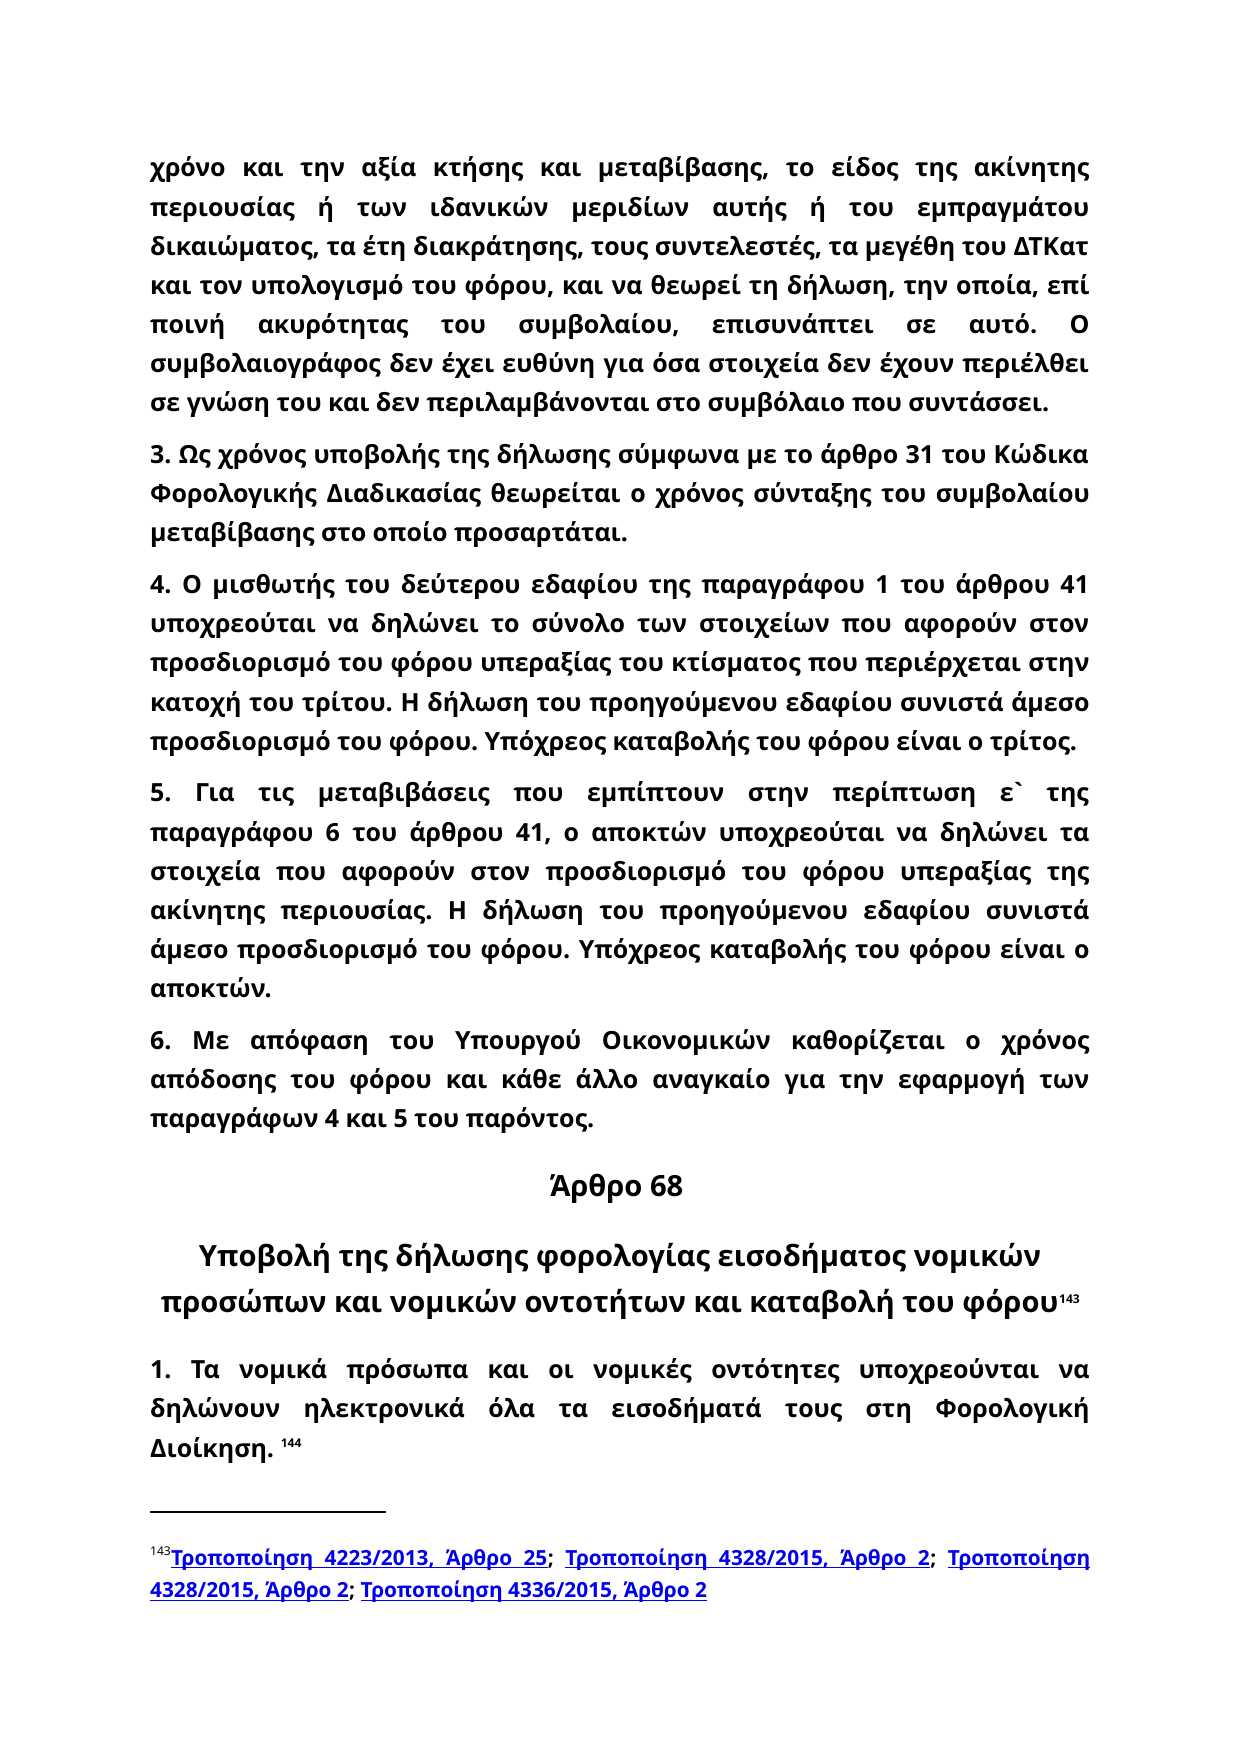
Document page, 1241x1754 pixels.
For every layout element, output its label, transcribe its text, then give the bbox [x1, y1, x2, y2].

subtitle Υποβολή της δήλωσης φορολογίας εισοδήματος νομικών προσώπων και νομικών οντοτήτων και καταβολή του φόρου [150, 1236, 1090, 1321]
text χρόνο και την αξία κτήσης και μεταβίβασης, το είδος της ακίνητης περιουσίας ή των ιδανικών μεριδίων αυτής ή του εμπραγμάτου δικαιώματος, τα έτη διακράτησης, τους συντελεστές, τα μεγέθη του ΔΤΚατ και τον υπολογισμό του φόρου, και να θεωρεί τη δήλωση, την οποία, επί ποινή ακυρότητας του συμβολαίου, επισυνάπτει σε αυτό. Ο συμβολαιογράφος δεν έχει ευθύνη για όσα στοιχεία δεν έχουν περιέλθει σε γνώση του και δεν περιλαμβάνονται στο συμβόλαιο που συντάσσει. [150, 150, 1090, 419]
subtitle Άρθρο 68 [150, 1165, 1090, 1205]
text 3. Ως χρόνος υποβολής της δήλωσης σύμφωνα με το άρθρο 31 του Κώδικα Φορολογικής Διαδικασίας θεωρείται ο χρόνος σύνταξης του συμβολαίου μεταβίβασης στο οποίο προσαρτάται. [150, 437, 1090, 549]
text 6. Με απόφαση του Υπουργού Οικονομικών καθορίζεται ο χρόνος απόδοσης του φόρου και κάθε άλλο αναγκαίο για την εφαρμογή των παραγράφων 4 και 5 του παρόντος. [150, 1022, 1090, 1135]
text 4. Ο μισθωτής του δεύτερου εδαφίου της παραγράφου 1 του άρθρου 41 υποχρεούται να δηλώνει το σύνολο των στοιχείων που αφορούν στον προσδιορισμό του φόρου υπεραξίας του κτίσματος που περιέρχεται στην κατοχή του τρίτου. Η δήλωση του προηγούμενου εδαφίου συνιστά άμεσο προσδιορισμό του φόρου. Υπόχρεος καταβολής του φόρου είναι ο τρίτος. [150, 567, 1090, 757]
text 1. Τα νομικά πρόσωπα και οι νομικές οντότητες υποχρεούνται να δηλώνουν ηλεκτρονικά όλα τα εισοδήματά τους στη Φορολογική Διοίκηση. [150, 1352, 1090, 1464]
text 5. Για τις μεταβιβάσεις που εμπίπτουν στην περίπτωση ε` της παραγράφου 6 του άρθρου 41, ο αποκτών υποχρεούται να δηλώνει τα στοιχεία που αφορούν στον προσδιορισμό του φόρου υπεραξίας της ακίνητης περιουσίας. Η δήλωση του προηγούμενου εδαφίου συνιστά άμεσο προσδιορισμό του φόρου. Υπόχρεος καταβολής του φόρου είναι ο αποκτών. [150, 775, 1090, 1005]
text Τροποποίηση 4223/2013, Άρθρο 25; Τροποποίηση 4328/2015, Άρθρο 2; Τροποποίηση 4328/2015, Άρθρο 2; Τροποποίηση 4336/2015, Άρθρο 2 [150, 1543, 1090, 1604]
